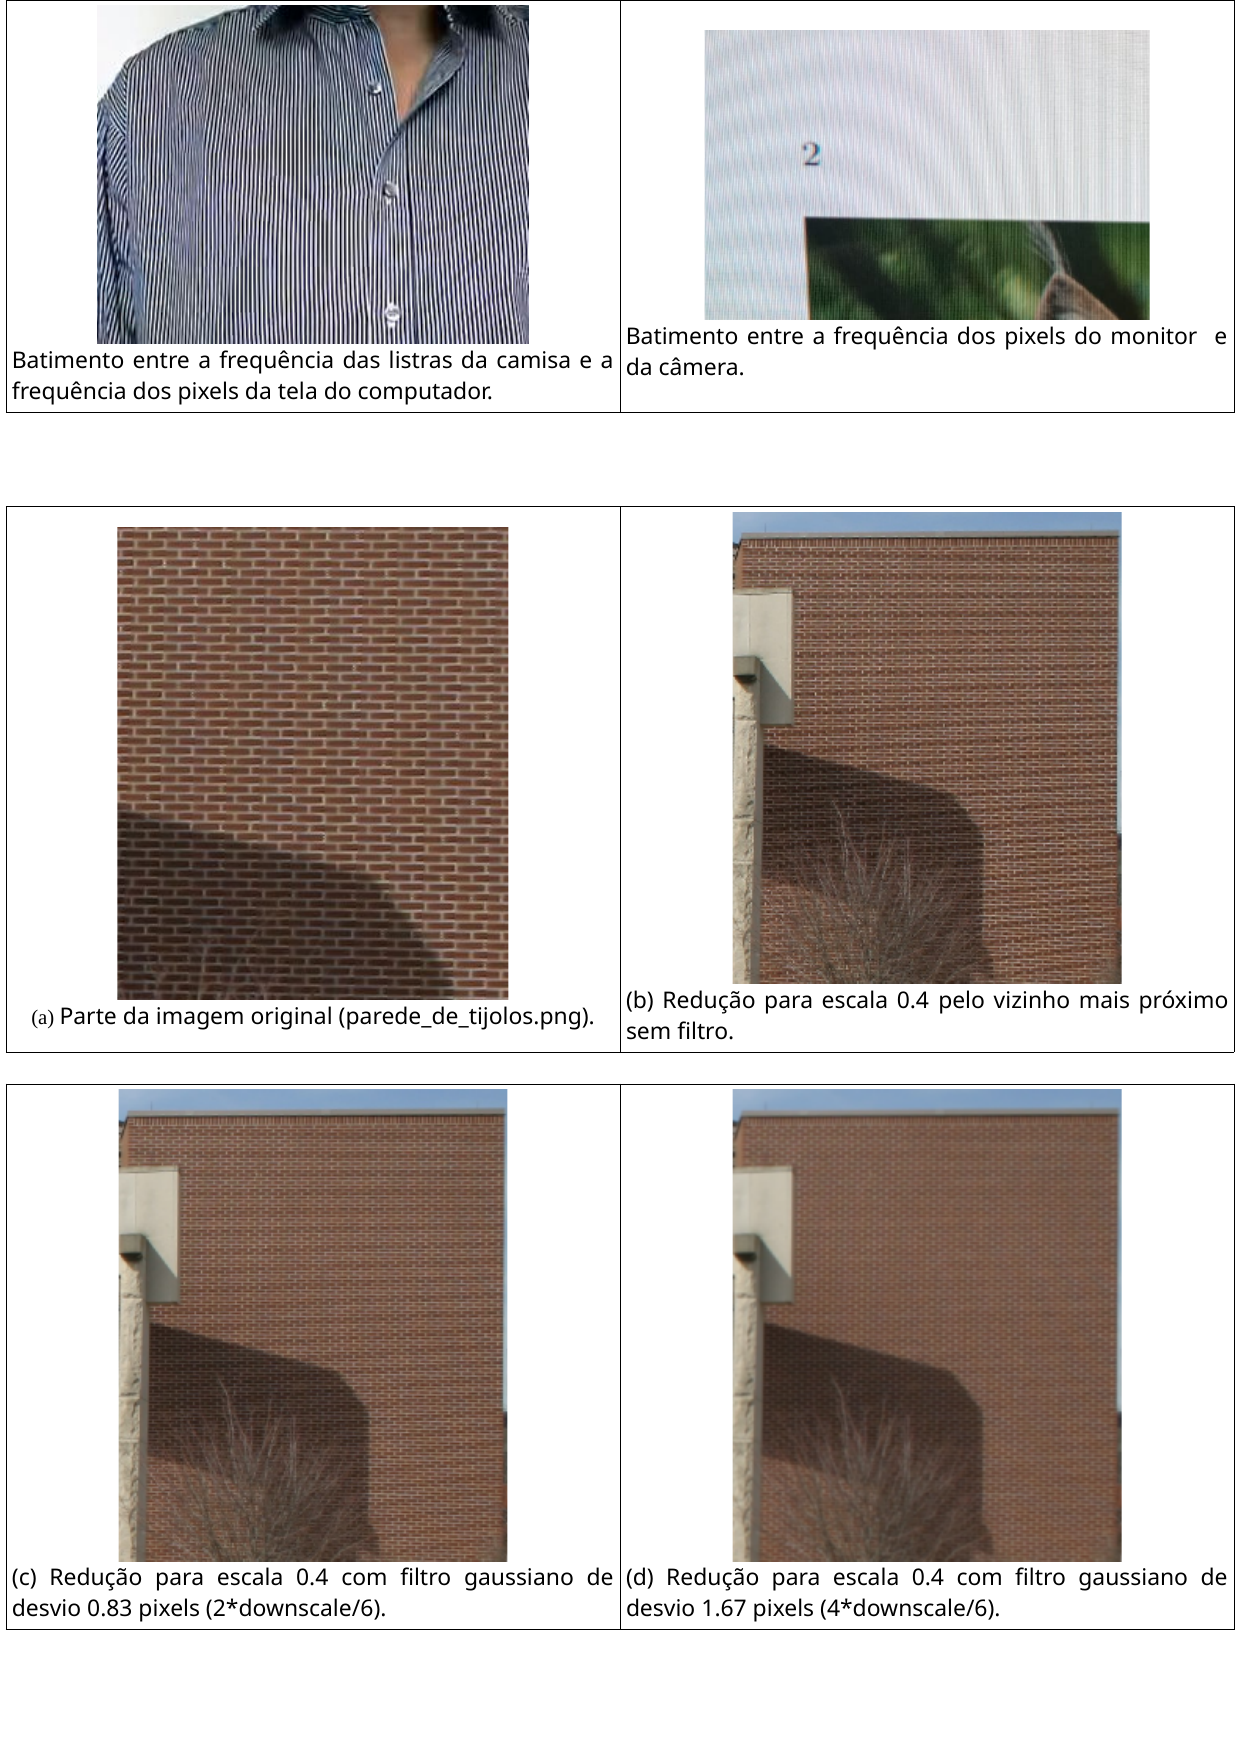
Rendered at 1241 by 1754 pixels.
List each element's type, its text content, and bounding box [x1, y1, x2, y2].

table_header (b) Redução para escala 0.4 pelo vizinho mais próximo sem filtro. [621, 507, 1234, 1052]
table_header (a) Parte da imagem original (parede_de_tijolos.png). [7, 507, 620, 1052]
table_header (c) Redução para escala 0.4 com filtro gaussiano de desvio 0.83 pixels (2*downscale/6). [7, 1085, 620, 1629]
table_header Batimento entre a frequência das listras da camisa e a frequência dos pixels da tela do computador. [7, 1, 620, 412]
picture [732, 512, 1122, 984]
table_header (d) Redução para escala 0.4 com filtro gaussiano de desvio 1.67 pixels (4*downscale/6). [621, 1085, 1234, 1629]
picture [117, 527, 509, 1000]
picture [97, 5, 529, 344]
picture [118, 1089, 508, 1562]
table_header Batimento entre a frequência dos pixels do monitor e da câmera. [621, 1, 1234, 412]
picture [704, 30, 1150, 320]
picture [732, 1089, 1122, 1562]
